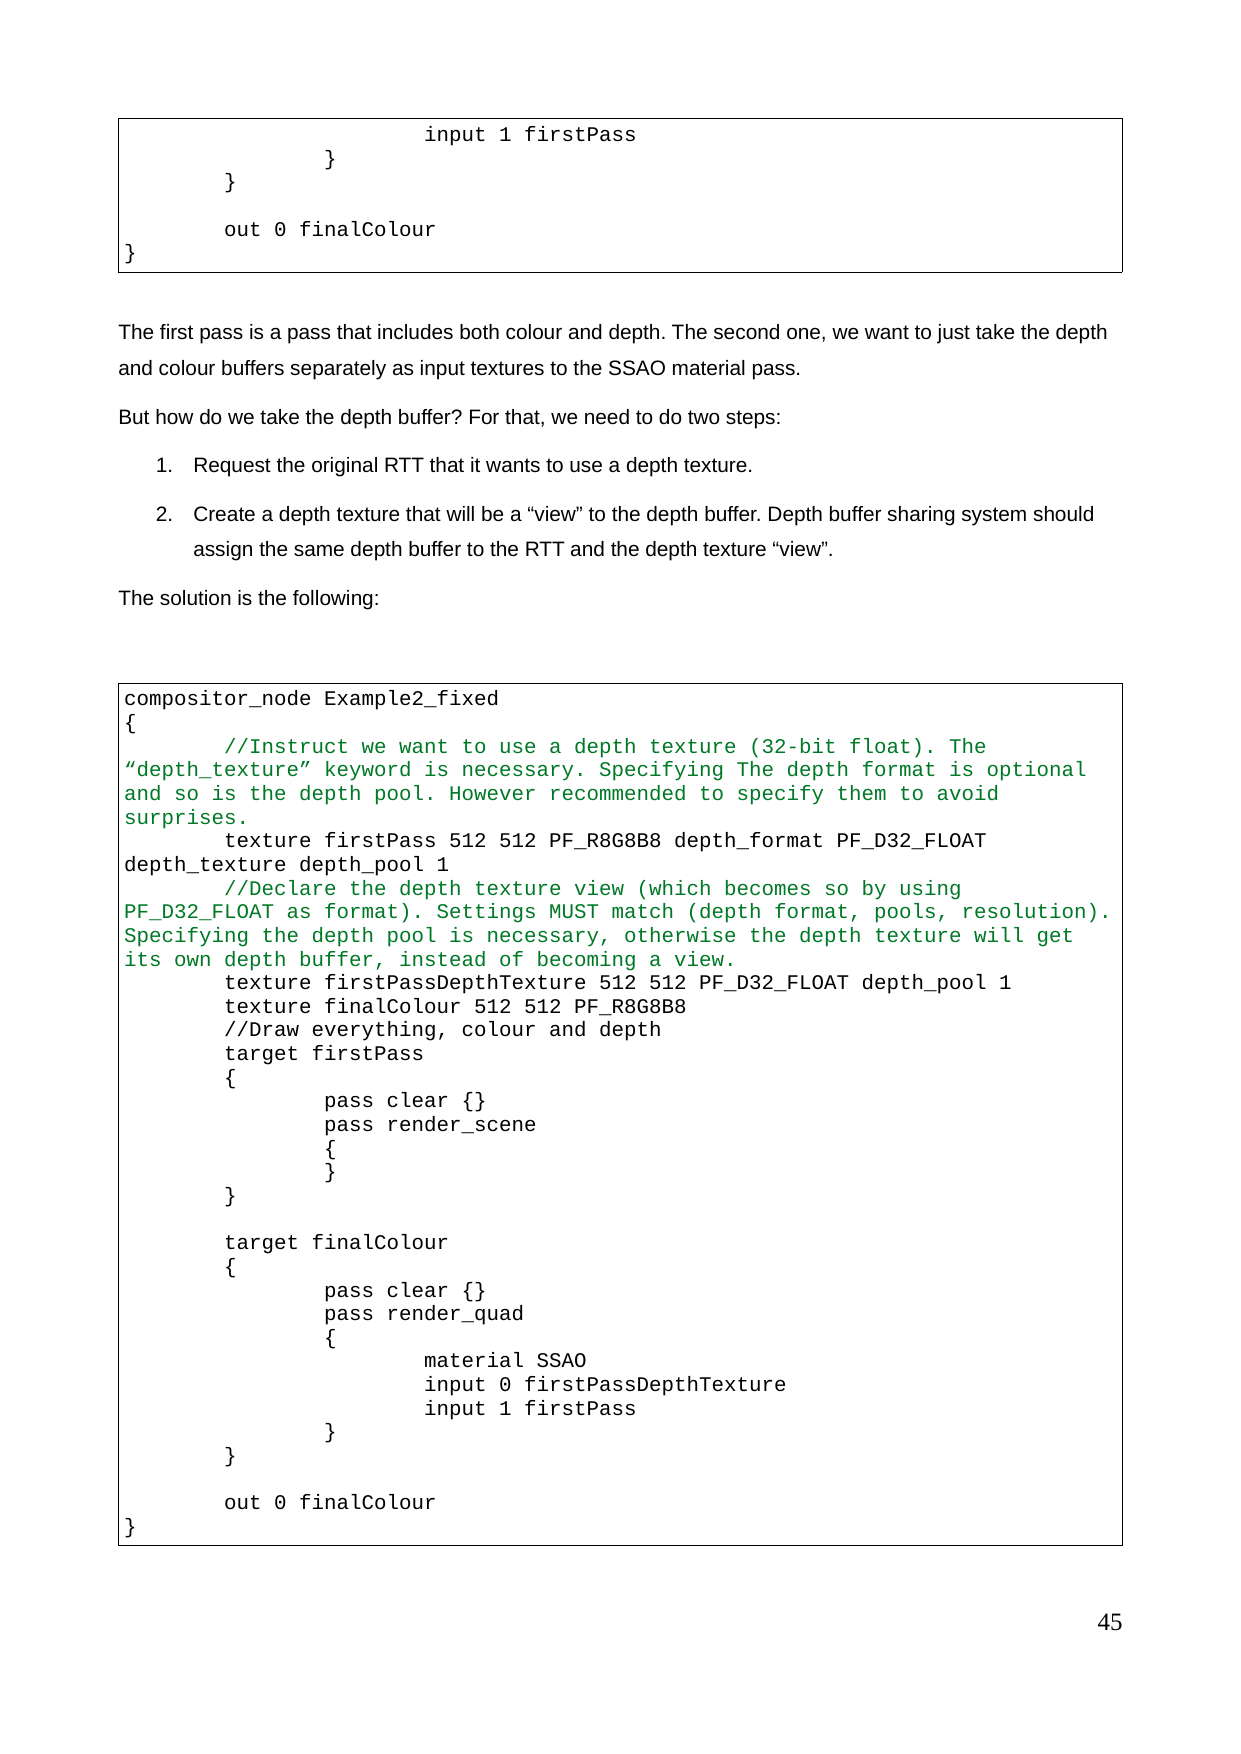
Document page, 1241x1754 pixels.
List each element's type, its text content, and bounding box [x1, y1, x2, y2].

text But how do we take the depth buffer? For that, we need to do two steps: [118, 404, 1122, 428]
text The solution is the following: [118, 586, 1122, 610]
table_header compositor_node Example2_fixed { //Instruct we want to use a depth texture (32-bit float). The “depth_texture” keyword is necessary. Specifying The depth format is optional and so is the depth pool. However recommended to specify them to avoid surprises. texture firstPass 512 512 PF_R8G8B8 depth_format PF_D32_FLOAT depth_texture depth_pool 1 //Declare the depth texture view (which becomes so by using PF_D32_FLOAT as format). Settings MUST match (depth format, pools, resolution). Specifying the depth pool is necessary, otherwise the depth texture will get its own depth buffer, instead of becoming a view. texture firstPassDepthTexture 512 512 PF_D32_FLOAT depth_pool 1 texture finalColour 512 512 PF_R8G8B8 //Draw everything, colour and depth target firstPass { pass clear {} pass render_scene { } } target finalColour { pass clear {} pass render_quad { material SSAO input 0 firstPassDepthTexture input 1 firstPass } } out 0 finalColour } [119, 684, 1122, 1545]
table_header input 1 firstPass } } out 0 finalColour } [119, 119, 1122, 272]
list Request the original RTT that it wants to use a depth texture. [156, 453, 1122, 477]
text The first pass is a pass that includes both colour and depth. The second one, we want to just take the depth and colour buffers separately as input textures to the SSAO material pass. [118, 320, 1122, 380]
list Create a depth texture that will be a “view” to the depth buffer. Depth buffer sharing system should assign the same depth buffer to the RTT and the depth texture “view”. [156, 501, 1122, 561]
